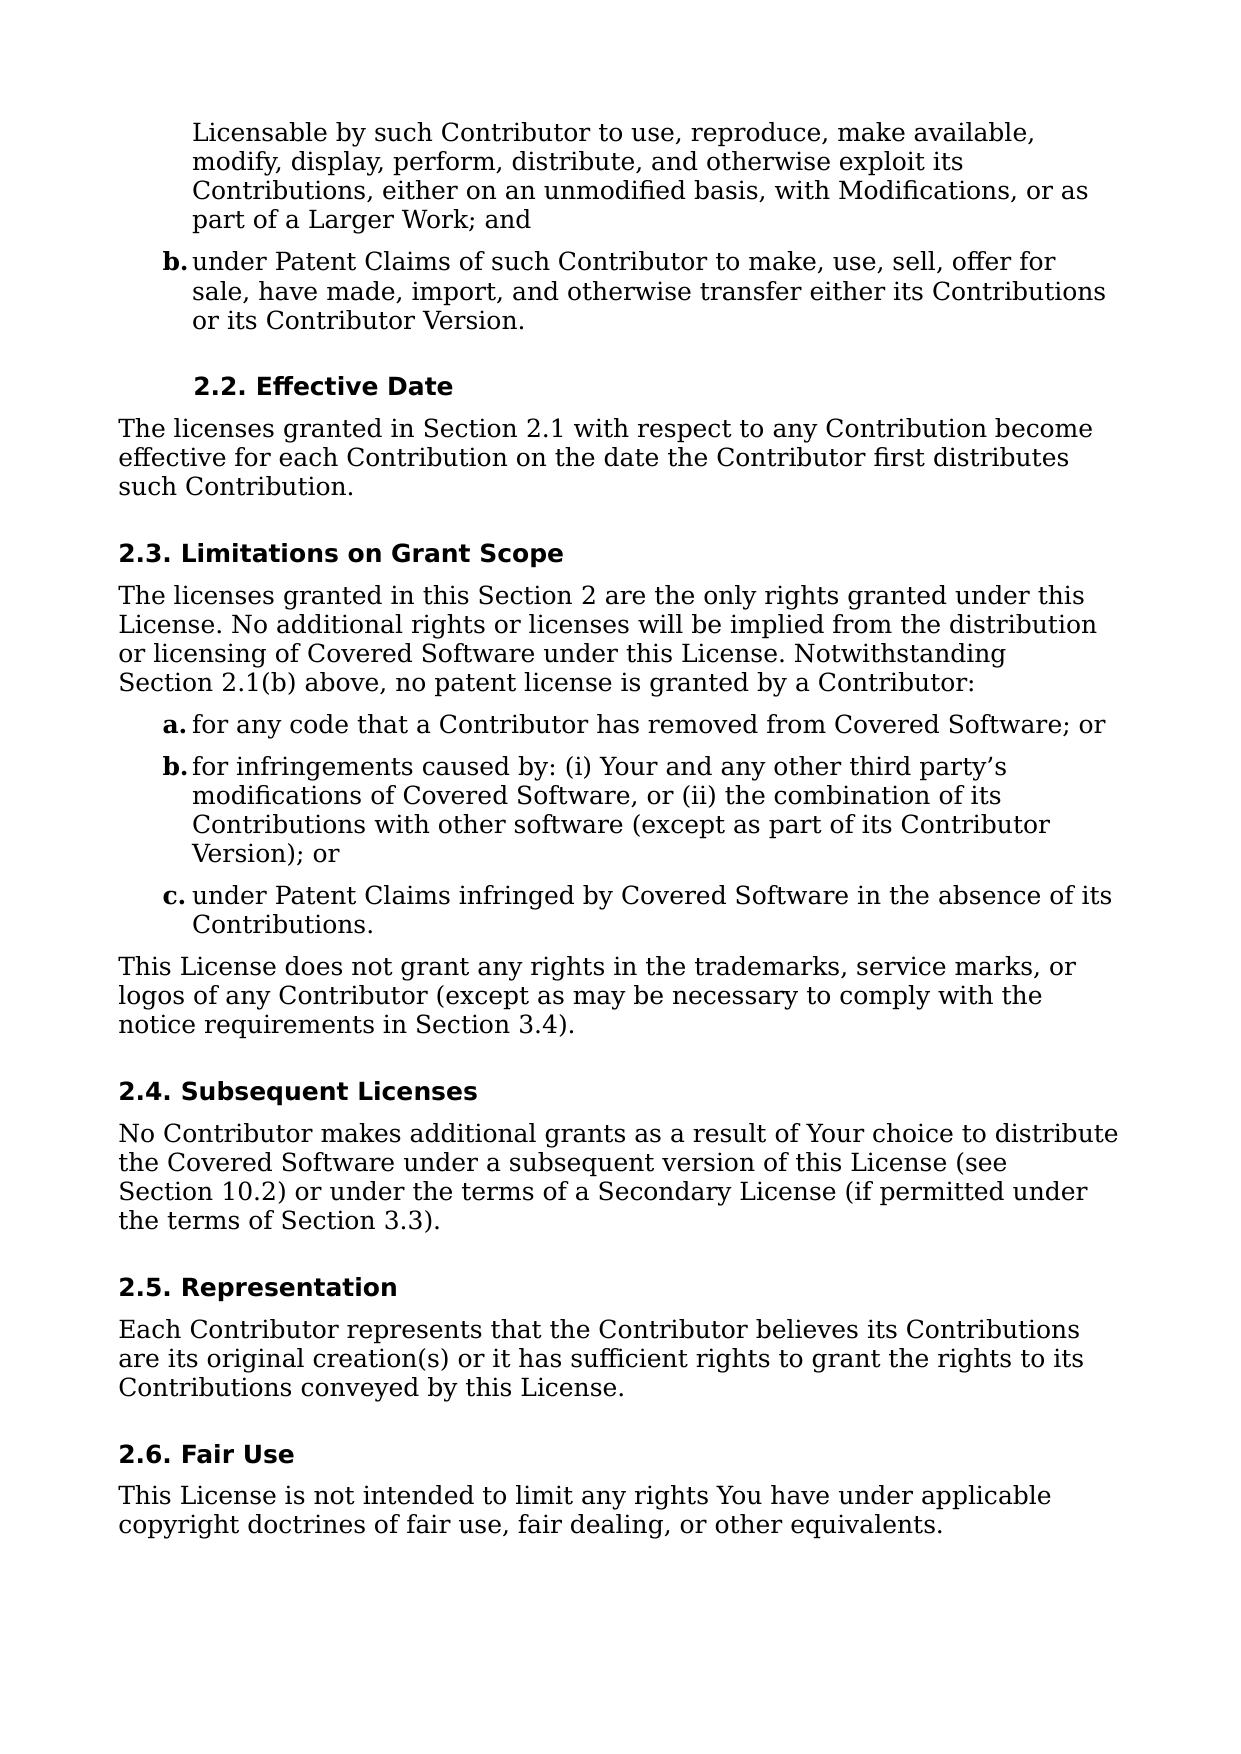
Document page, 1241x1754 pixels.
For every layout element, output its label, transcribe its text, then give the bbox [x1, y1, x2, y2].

list Licensable by such Contributor to use, reproduce, make available, modify, display, perform, distribute, and otherwise exploit its Contributions, either on an unmodified basis, with Modifications, or as part of a Larger Work; and [162, 118, 1122, 235]
text No Contributor makes additional grants as a result of Your choice to distribute the Covered Software under a subsequent version of this License (see Section 10.2) or under the terms of a Secondary License (if permitted under the terms of Section 3.3). [118, 1119, 1122, 1236]
text Each Contributor represents that the Contributor believes its Contributions are its original creation(s) or it has sufficient rights to grant the rights to its Contributions conveyed by this License. [118, 1315, 1122, 1402]
list for infringements caused by: (i) Your and any other third party’s modifications of Covered Software, or (ii) the combination of its Contributions with other software (except as part of its Contributor Version); or [162, 752, 1122, 869]
text The licenses granted in Section 2.1 with respect to any Contribution become effective for each Contribution on the date the Contributor first distributes such Contribution. [118, 414, 1122, 502]
list under Patent Claims of such Contributor to make, use, sell, offer for sale, have made, import, and otherwise transfer either its Contributions or its Contributor Version. [162, 247, 1122, 335]
list under Patent Claims infringed by Covered Software in the absence of its Contributions. [162, 881, 1122, 940]
subtitle 2.2. Effective Date [118, 372, 1122, 402]
text The licenses granted in this Section 2 are the only rights granted under this License. No additional rights or licenses will be implied from the distribution or licensing of Covered Software under this License. Notwithstanding Section 2.1(b) above, no patent license is granted by a Contributor: [118, 581, 1122, 697]
subtitle 2.5. Representation [118, 1273, 1122, 1302]
text This License is not intended to limit any rights You have under applicable copyright doctrines of fair use, fair dealing, or other equivalents. [118, 1481, 1122, 1540]
list for any code that a Contributor has removed from Covered Software; or [162, 710, 1122, 739]
text This License does not grant any rights in the trademarks, service marks, or logos of any Contributor (except as may be necessary to comply with the notice requirements in Section 3.4). [118, 952, 1122, 1040]
subtitle 2.4. Subsequent Licenses [118, 1077, 1122, 1106]
subtitle 2.3. Limitations on Grant Scope [118, 539, 1122, 568]
subtitle 2.6. Fair Use [118, 1440, 1122, 1469]
